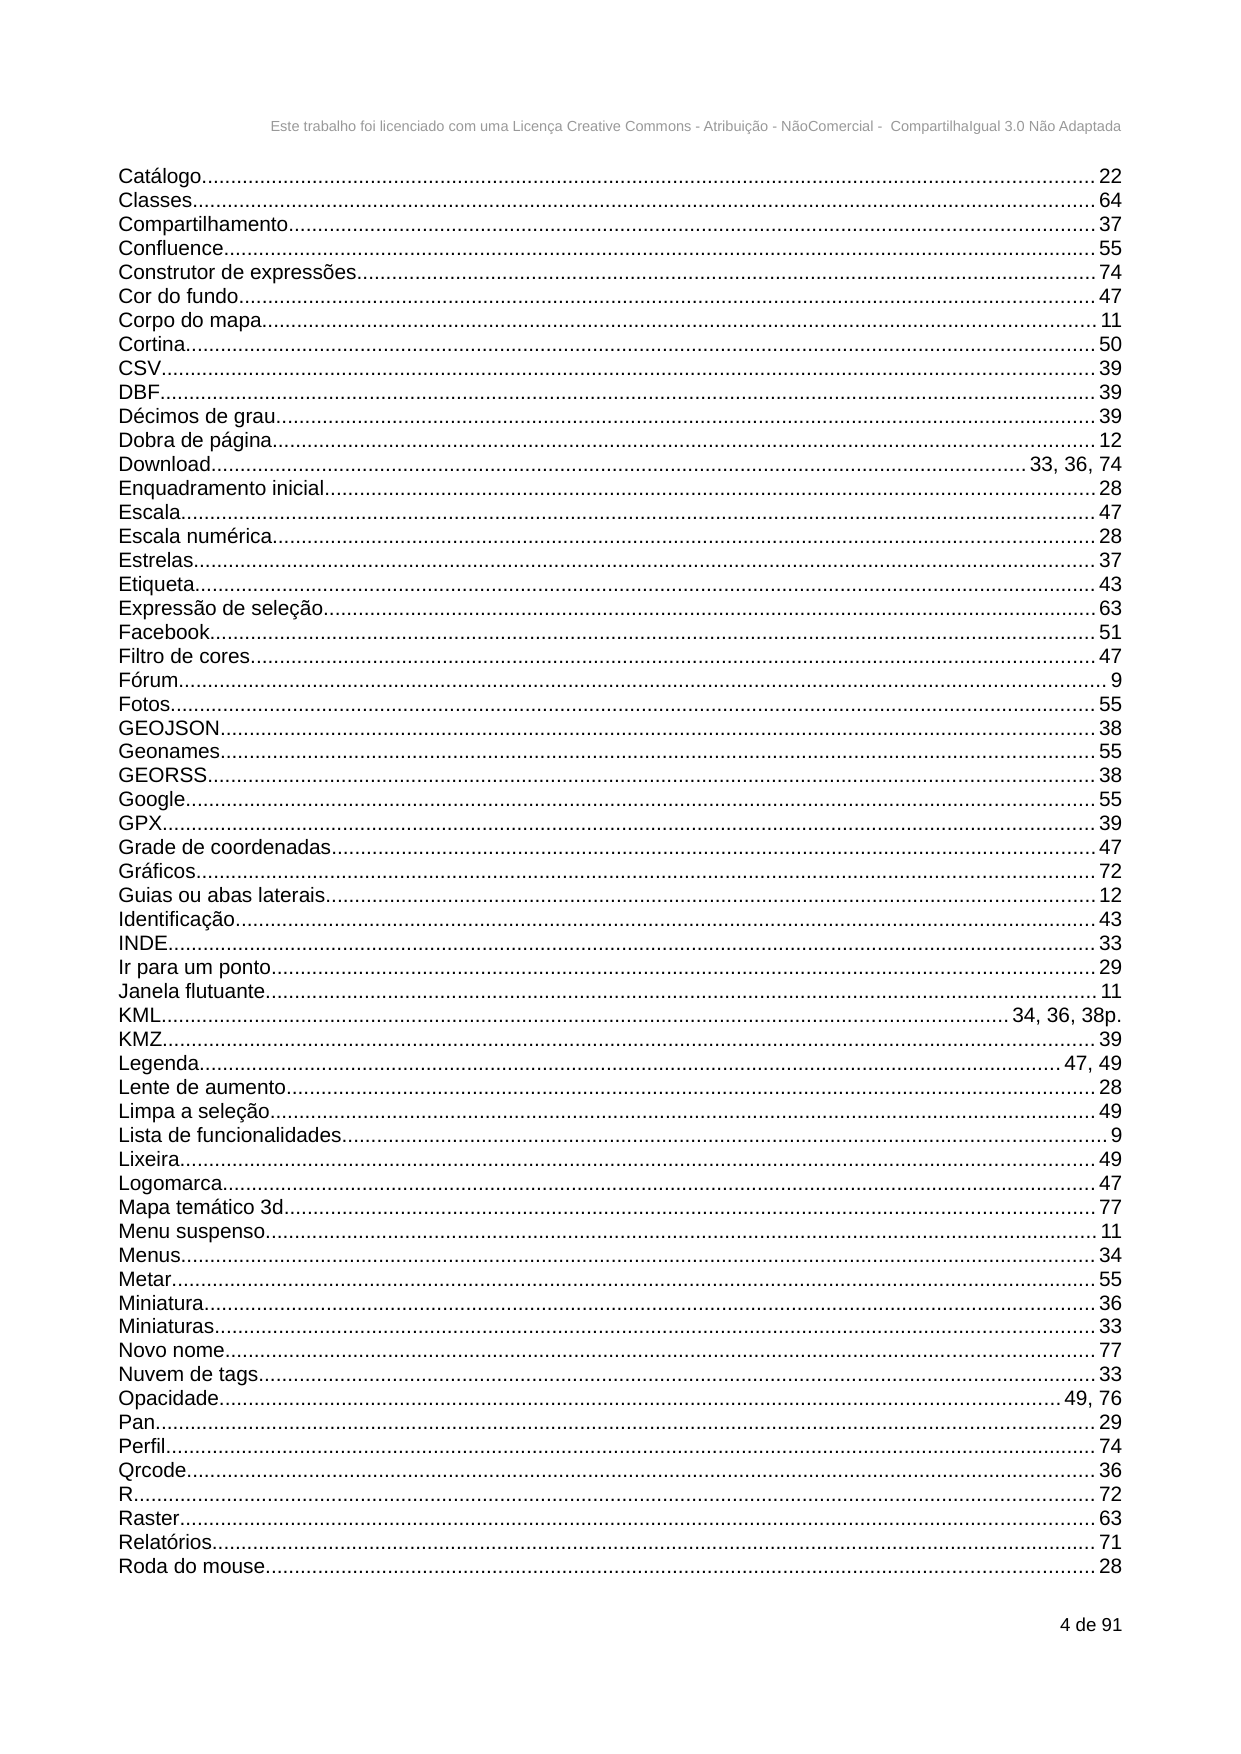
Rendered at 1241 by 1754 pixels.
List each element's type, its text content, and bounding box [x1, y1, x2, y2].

text Construtor de expressões 74 [118, 260, 1122, 284]
text Cor do fundo 47 [118, 284, 1122, 308]
text Enquadramento inicial 28 [118, 476, 1122, 500]
text Menu suspenso 11 [118, 1218, 1122, 1242]
text R 72 [118, 1482, 1122, 1506]
text Expressão de seleção 63 [118, 596, 1122, 619]
text Catálogo 22 [118, 164, 1122, 188]
text KML 34, 36, 38p. [118, 1003, 1122, 1027]
text Lente de aumento 28 [118, 1075, 1122, 1099]
text Janela flutuante 11 [118, 979, 1122, 1003]
text Mapa temático 3d 77 [118, 1194, 1122, 1218]
text Fórum 9 [118, 667, 1122, 691]
text Roda do mouse 28 [118, 1554, 1122, 1578]
text Menus 34 [118, 1242, 1122, 1266]
text Miniatura 36 [118, 1290, 1122, 1314]
text CSV 39 [118, 356, 1122, 380]
text Gráficos 72 [118, 859, 1122, 883]
text Corpo do mapa 11 [118, 308, 1122, 332]
text KMZ 39 [118, 1027, 1122, 1051]
text GPX 39 [118, 811, 1122, 835]
text Fotos 55 [118, 691, 1122, 715]
text Confluence 55 [118, 236, 1122, 260]
text GEOJSON 38 [118, 715, 1122, 739]
text Legenda 47, 49 [118, 1051, 1122, 1075]
text Cortina 50 [118, 332, 1122, 356]
text Lista de funcionalidades 9 [118, 1123, 1122, 1147]
text Geonames 55 [118, 739, 1122, 763]
text Compartilhamento 37 [118, 212, 1122, 236]
text Escala 47 [118, 500, 1122, 524]
text Escala numérica 28 [118, 524, 1122, 548]
text Download 33, 36, 74 [118, 452, 1122, 476]
text Classes 64 [118, 188, 1122, 212]
text Qrcode 36 [118, 1458, 1122, 1482]
text Estrelas 37 [118, 548, 1122, 572]
text Guias ou abas laterais 12 [118, 883, 1122, 907]
text Identificação 43 [118, 907, 1122, 931]
text Metar 55 [118, 1266, 1122, 1290]
text Dobra de página 12 [118, 428, 1122, 452]
text Ir para um ponto 29 [118, 955, 1122, 979]
text Logomarca 47 [118, 1171, 1122, 1194]
text Pan 29 [118, 1410, 1122, 1434]
text Grade de coordenadas 47 [118, 835, 1122, 859]
text Facebook 51 [118, 619, 1122, 643]
text GEORSS 38 [118, 763, 1122, 787]
text Limpa a seleção 49 [118, 1099, 1122, 1123]
text Raster 63 [118, 1506, 1122, 1530]
text Lixeira 49 [118, 1147, 1122, 1171]
text DBF 39 [118, 380, 1122, 404]
text Relatórios 71 [118, 1530, 1122, 1554]
text Opacidade 49, 76 [118, 1386, 1122, 1410]
text Novo nome 77 [118, 1338, 1122, 1362]
text Nuvem de tags 33 [118, 1362, 1122, 1386]
text Miniaturas 33 [118, 1314, 1122, 1338]
text Filtro de cores 47 [118, 643, 1122, 667]
text Perfil 74 [118, 1434, 1122, 1458]
text Décimos de grau 39 [118, 404, 1122, 428]
text Etiqueta 43 [118, 572, 1122, 596]
text Google 55 [118, 787, 1122, 811]
text INDE 33 [118, 931, 1122, 955]
